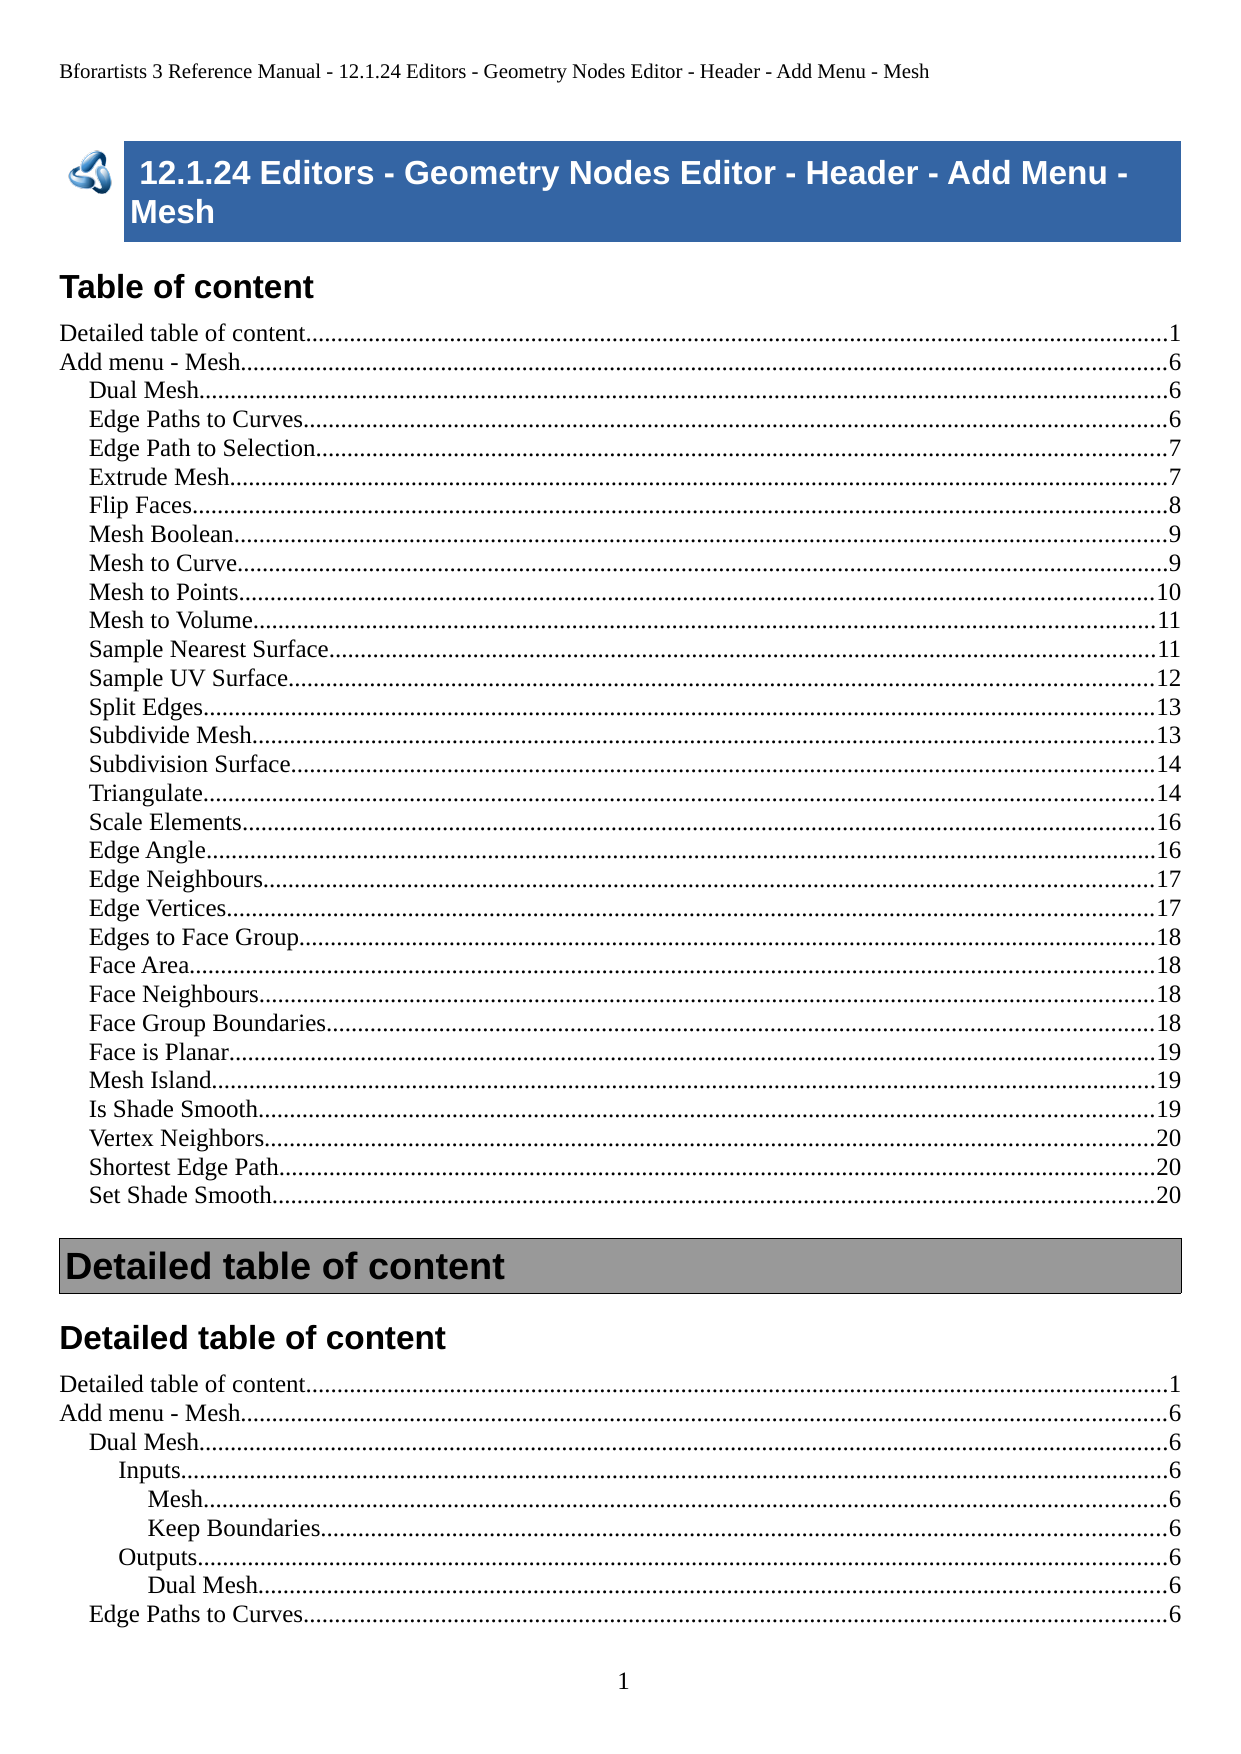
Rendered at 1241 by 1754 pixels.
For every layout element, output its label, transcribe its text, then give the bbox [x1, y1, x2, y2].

text Extrude Mesh 7 [88, 462, 1181, 490]
text Edge Vertices 17 [88, 893, 1181, 922]
text Vertex Neighbors 20 [88, 1123, 1181, 1152]
text Subdivide Mesh 13 [88, 720, 1181, 749]
text Inputs 6 [118, 1455, 1181, 1484]
text Mesh Island 19 [88, 1065, 1181, 1094]
table_header Detailed table of content [60, 1239, 1181, 1293]
text Edges to Face Group 18 [88, 922, 1181, 950]
text Flip Faces 8 [88, 490, 1181, 519]
text Add menu - Mesh 6 [59, 347, 1181, 375]
text Edge Paths to Curves 6 [88, 1599, 1181, 1628]
text Face Group Boundaries 18 [88, 1008, 1181, 1037]
picture [65, 147, 114, 197]
text Scale Elements 16 [88, 807, 1181, 835]
text Add menu - Mesh 6 [59, 1398, 1181, 1427]
text Edge Angle 16 [88, 835, 1181, 864]
text Keep Boundaries 6 [147, 1513, 1181, 1542]
text Edge Neighbours 17 [88, 864, 1181, 893]
text Face Neighbours 18 [88, 979, 1181, 1008]
text Set Shade Smooth 20 [88, 1180, 1181, 1209]
subtitle Detailed table of content [59, 1318, 1181, 1357]
text Dual Mesh 6 [88, 375, 1181, 404]
text Edge Paths to Curves 6 [88, 404, 1181, 433]
text Sample UV Surface 12 [88, 663, 1181, 692]
text Triangulate 14 [88, 778, 1181, 807]
text Is Shade Smooth 19 [88, 1094, 1181, 1123]
table_header 12.1.24 Editors - Geometry Nodes Editor - Header - Add Menu - Mesh [124, 141, 1181, 242]
text Split Edges 13 [88, 692, 1181, 720]
text Mesh to Volume 11 [88, 605, 1181, 634]
text Face is Planar 19 [88, 1037, 1181, 1065]
text Mesh to Points 10 [88, 577, 1181, 605]
text Dual Mesh 6 [147, 1570, 1181, 1599]
text Detailed table of content 1 [59, 1369, 1181, 1398]
table_header [59, 141, 124, 242]
text Face Area 18 [88, 950, 1181, 979]
text Detailed table of content 1 [59, 318, 1181, 347]
text Mesh Boolean 9 [88, 519, 1181, 548]
text Edge Path to Selection 7 [88, 433, 1181, 462]
text Mesh 6 [147, 1484, 1181, 1513]
text Dual Mesh 6 [88, 1427, 1181, 1455]
text Subdivision Surface 14 [88, 749, 1181, 778]
text Shortest Edge Path 20 [88, 1152, 1181, 1180]
text Outputs 6 [118, 1542, 1181, 1570]
text Sample Nearest Surface 11 [88, 634, 1181, 663]
subtitle Table of content [59, 267, 1181, 305]
text Mesh to Curve 9 [88, 548, 1181, 577]
